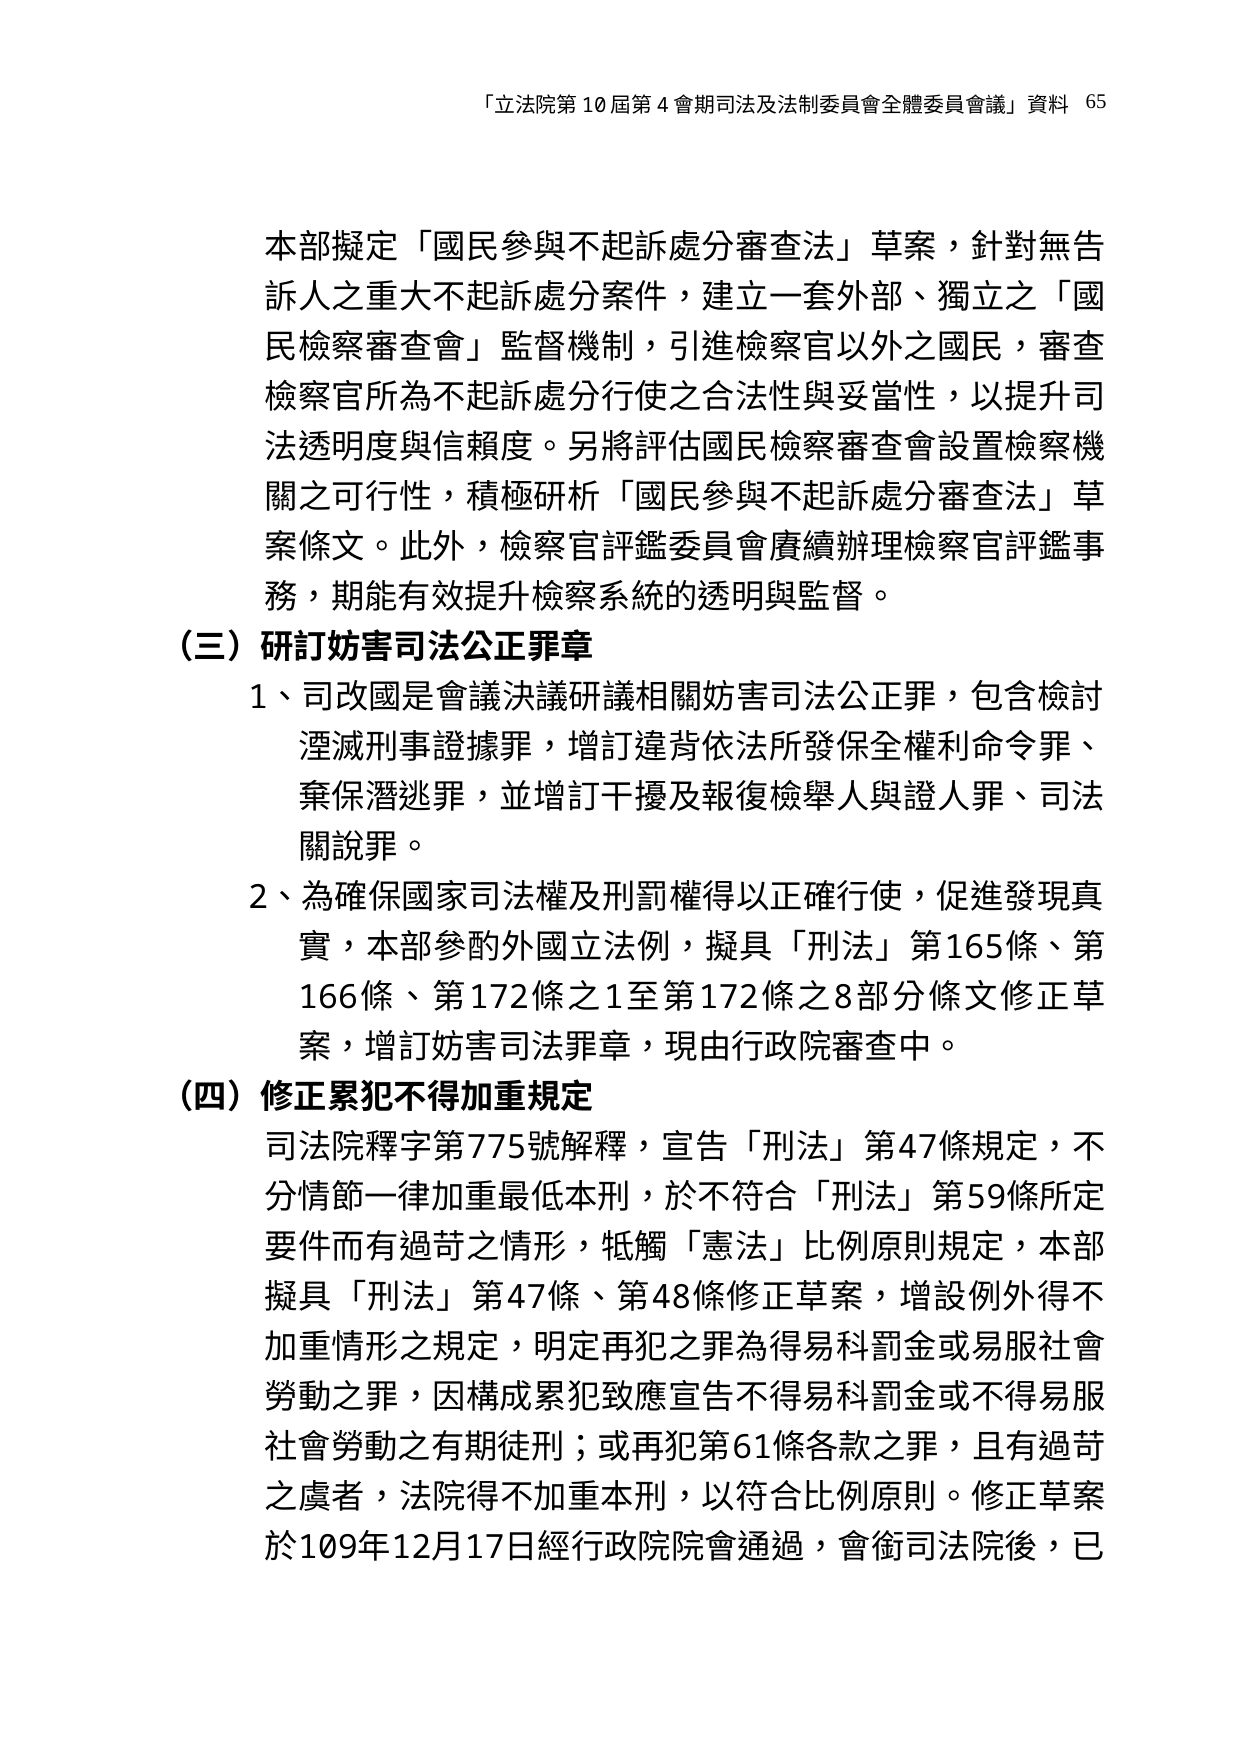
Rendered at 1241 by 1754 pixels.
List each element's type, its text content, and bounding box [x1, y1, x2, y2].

text 本部擬定「國民參與不起訴處分審查法」草案，針對無告訴人之重大不起訴處分案件，建立一套外部、獨立之「國民檢察審查會」監督機制，引進檢察官以外之國民，審查檢察官所為不起訴處分行使之合法性與妥當性，以提升司法透明度與信賴度。另將評估國民檢察審查會設置檢察機關之可行性，積極研析「國民參與不起訴處分審查法」草案條文。此外，檢察官評鑑委員會賡續辦理檢察官評鑑事務，期能有效提升檢察系統的透明與監督。 [264, 219, 1106, 619]
text 1、司改國是會議決議研議相關妨害司法公正罪，包含檢討湮滅刑事證據罪，增訂違背依法所發保全權利命令罪、棄保潛逃罪，並增訂干擾及報復檢舉人與證人罪、司法關說罪。 [248, 669, 1106, 869]
text （三）研訂妨害司法公正罪章 [160, 619, 1106, 669]
text （四）修正累犯不得加重規定 [160, 1069, 1106, 1119]
text 司法院釋字第775號解釋，宣告「刑法」第47條規定，不分情節一律加重最低本刑，於不符合「刑法」第59條所定要件而有過苛之情形，牴觸「憲法」比例原則規定，本部擬具「刑法」第47條、第48條修正草案，增設例外得不加重情形之規定，明定再犯之罪為得易科罰金或易服社會勞動之罪，因構成累犯致應宣告不得易科罰金或不得易服社會勞動之有期徒刑；或再犯第61條各款之罪，且有過苛之虞者，法院得不加重本刑，以符合比例原則。修正草案於109年12月17日經行政院院會通過，會銜司法院後，已 [264, 1119, 1106, 1569]
text 2、為確保國家司法權及刑罰權得以正確行使，促進發現真實，本部參酌外國立法例，擬具「刑法」第165條、第166條、第172條之1至第172條之8部分條文修正草案，增訂妨害司法罪章，現由行政院審查中。 [248, 869, 1106, 1069]
